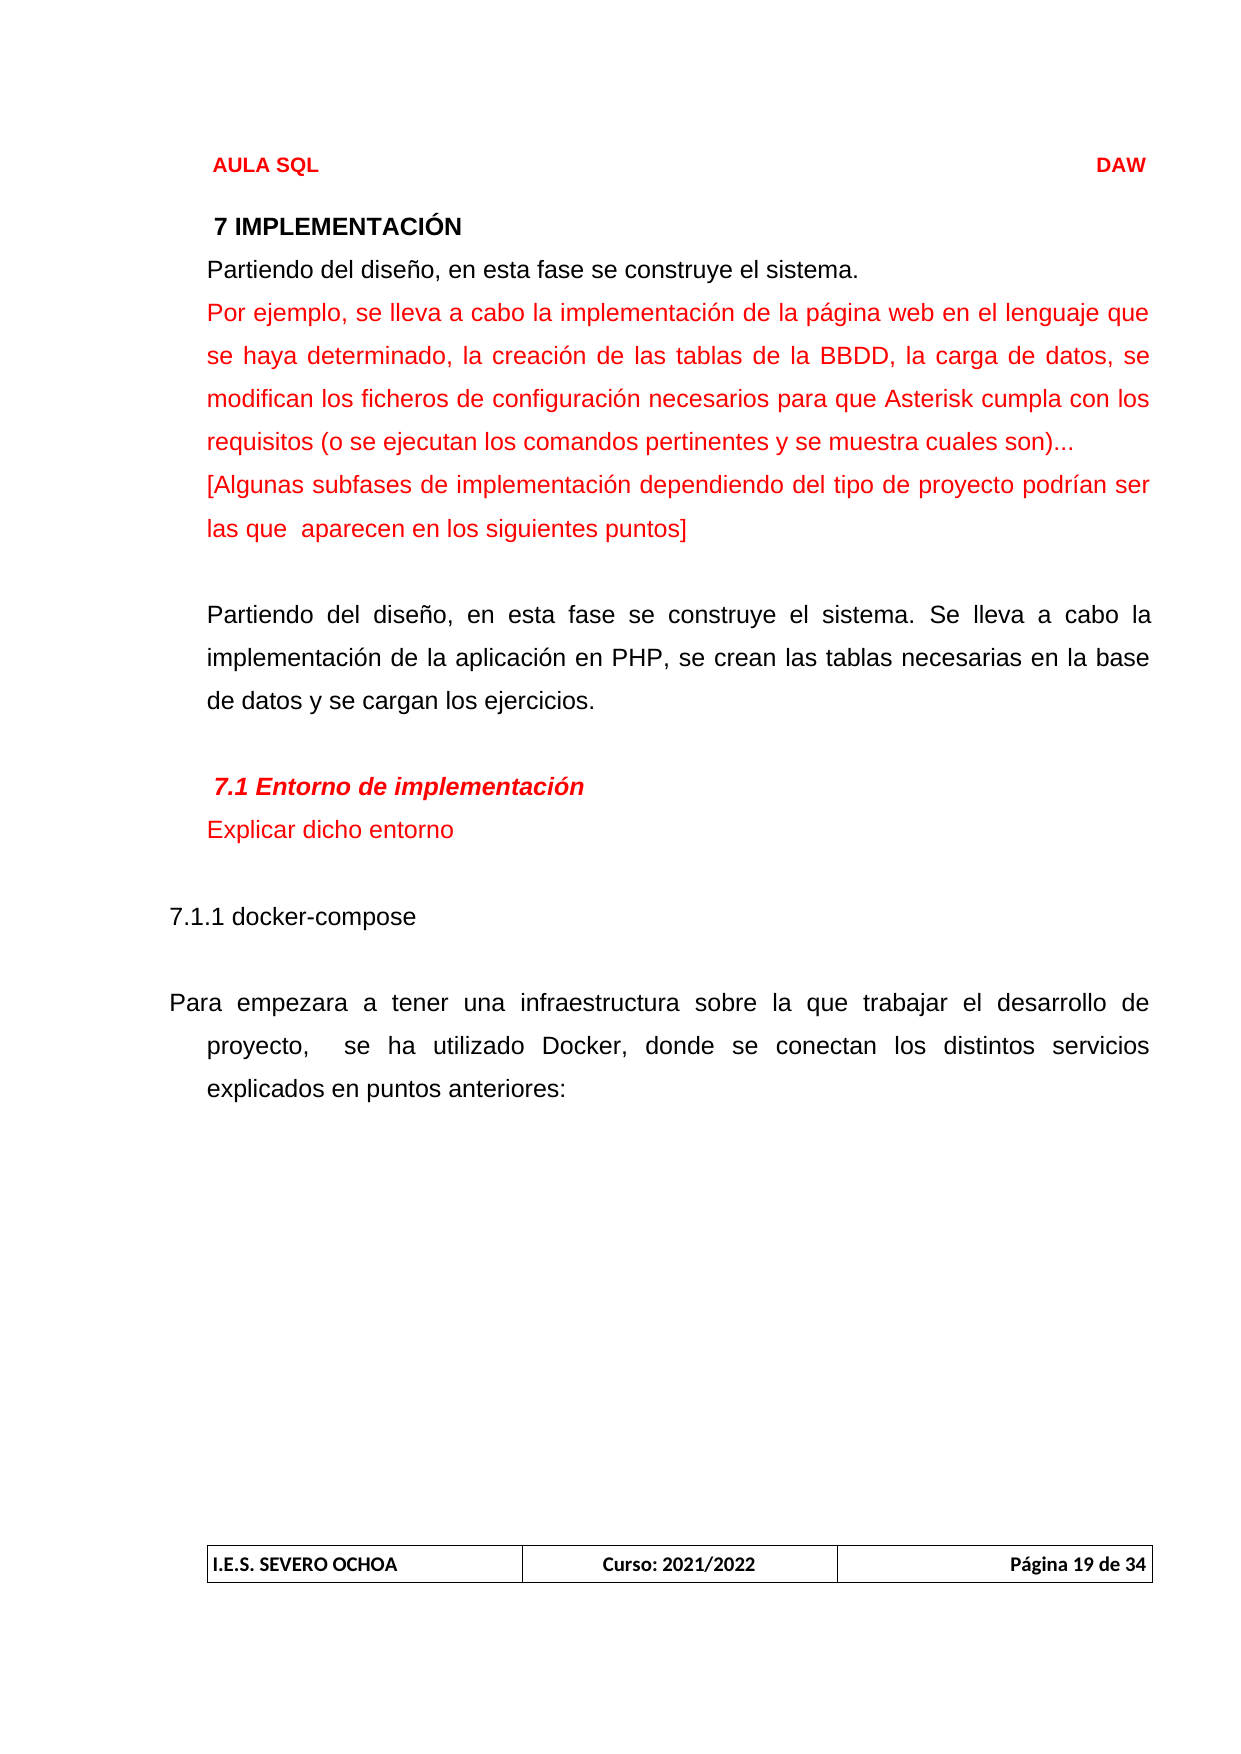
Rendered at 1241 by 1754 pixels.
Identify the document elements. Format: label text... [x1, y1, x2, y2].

subtitle Entorno de implementación [207, 772, 1152, 801]
subtitle IMPLEMENTACIÓN [207, 212, 1152, 241]
list Explicar dicho entorno [169, 816, 1152, 844]
list Partiendo del diseño, en esta fase se construye el sistema. Se lleva a cabo la implementación de la aplicación en PHP, se crean las tablas necesarias en la base de datos y se cargan los ejercicios. [207, 600, 1152, 715]
text Para empezara a tener una infraestructura sobre la que trabajar el desarrollo de proyecto, se ha utilizado Docker, donde se conectan los distintos servicios explicados en puntos anteriores: [169, 988, 1152, 1103]
list Por ejemplo, se lleva a cabo la implementación de la página web en el lenguaje que se haya determinado, la creación de las tablas de la BBDD, la carga de datos, se modifican los ficheros de configuración necesarios para que Asterisk cumpla con los requisitos (o se ejecutan los comandos pertinentes y se muestra cuales son)... [169, 298, 1152, 456]
text 7.1.1 docker-compose [169, 902, 1152, 931]
list [Algunas subfases de implementación dependiendo del tipo de proyecto podrían ser las que aparecen en los siguientes puntos] [169, 471, 1152, 542]
list Partiendo del diseño, en esta fase se construye el sistema. [207, 255, 1152, 284]
